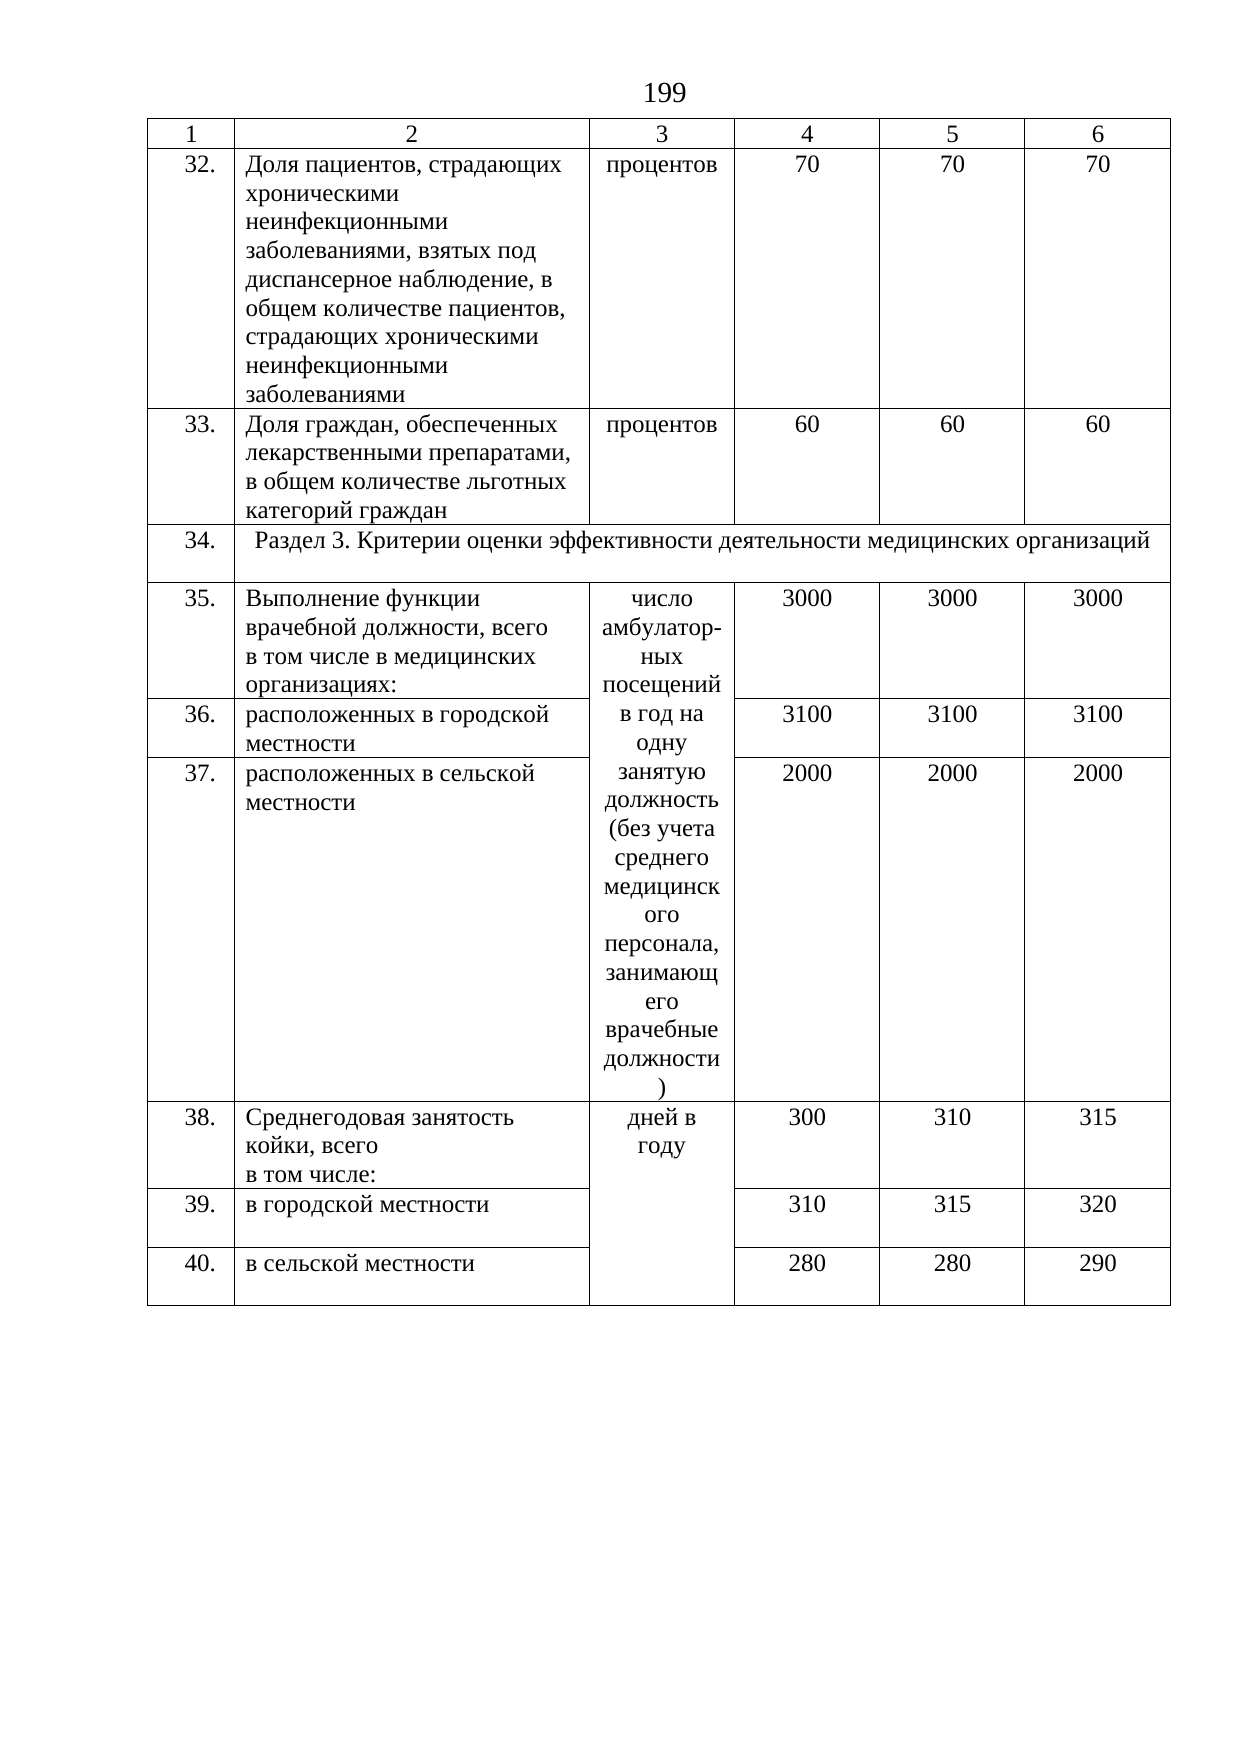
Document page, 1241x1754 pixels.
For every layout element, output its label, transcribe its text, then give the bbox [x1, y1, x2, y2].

table_cell Доля граждан, обеспеченных лекарственными препаратами, в общем количестве льготных категорий граждан [235, 409, 589, 524]
table_cell 310 [735, 1189, 879, 1247]
table_header 2 [235, 119, 589, 148]
table_cell 3000 [1025, 583, 1170, 698]
table_cell 280 [880, 1248, 1024, 1305]
table_cell [148, 525, 234, 582]
table_cell 70 [1025, 149, 1170, 408]
table_cell 3100 [735, 699, 879, 757]
table_cell 280 [735, 1248, 879, 1305]
table_cell Доля пациентов, страдающих хроническими неинфекционными заболеваниями, взятых под диспансерное наблюдение, в общем количестве пациентов, страдающих хроническими неинфекционными заболеваниями [235, 149, 589, 408]
table_cell [148, 758, 234, 1101]
table_cell 70 [735, 149, 879, 408]
table_cell 60 [880, 409, 1024, 524]
table_cell число амбулатор-ных посещений в год на одну занятую должность (без учета среднего медицинского персонала, занимающего врачебные должности) [590, 583, 734, 1101]
table_header 1 [148, 119, 234, 148]
table_cell 290 [1025, 1248, 1170, 1305]
table_cell расположенных в городской местности [235, 699, 589, 757]
table_cell [148, 583, 234, 698]
table_cell 2000 [880, 758, 1024, 1101]
table_header 4 [735, 119, 879, 148]
table_cell 3000 [735, 583, 879, 698]
table_cell в городской местности [235, 1189, 589, 1247]
table_cell в сельской местности [235, 1248, 589, 1305]
table_header 5 [880, 119, 1024, 148]
table_cell 300 [735, 1102, 879, 1188]
table_cell процентов [590, 149, 734, 408]
table_cell 315 [1025, 1102, 1170, 1188]
table_cell Раздел 3. Критерии оценки эффективности деятельности медицинских организаций [235, 525, 1170, 582]
table_cell процентов [590, 409, 734, 524]
table_cell 2000 [1025, 758, 1170, 1101]
table_cell [148, 149, 234, 408]
table_header 3 [590, 119, 734, 148]
table_cell дней в году [590, 1102, 734, 1305]
table_cell [148, 409, 234, 524]
table_cell 310 [880, 1102, 1024, 1188]
table_header 6 [1025, 119, 1170, 148]
table_cell 3100 [880, 699, 1024, 757]
table_cell [148, 1102, 234, 1188]
table_cell 60 [1025, 409, 1170, 524]
table_cell [148, 699, 234, 757]
table_cell 320 [1025, 1189, 1170, 1247]
table_cell 3100 [1025, 699, 1170, 757]
table_cell Среднегодовая занятость койки, всего в том числе: [235, 1102, 589, 1188]
table_cell расположенных в сельской местности [235, 758, 589, 1101]
table_cell 2000 [735, 758, 879, 1101]
table_cell 70 [880, 149, 1024, 408]
table_cell Выполнение функции врачебной должности, всего в том числе в медицинских организациях: [235, 583, 589, 698]
table_cell 3000 [880, 583, 1024, 698]
table_cell [148, 1189, 234, 1247]
table_cell 315 [880, 1189, 1024, 1247]
table_cell 60 [735, 409, 879, 524]
table_cell [148, 1248, 234, 1305]
